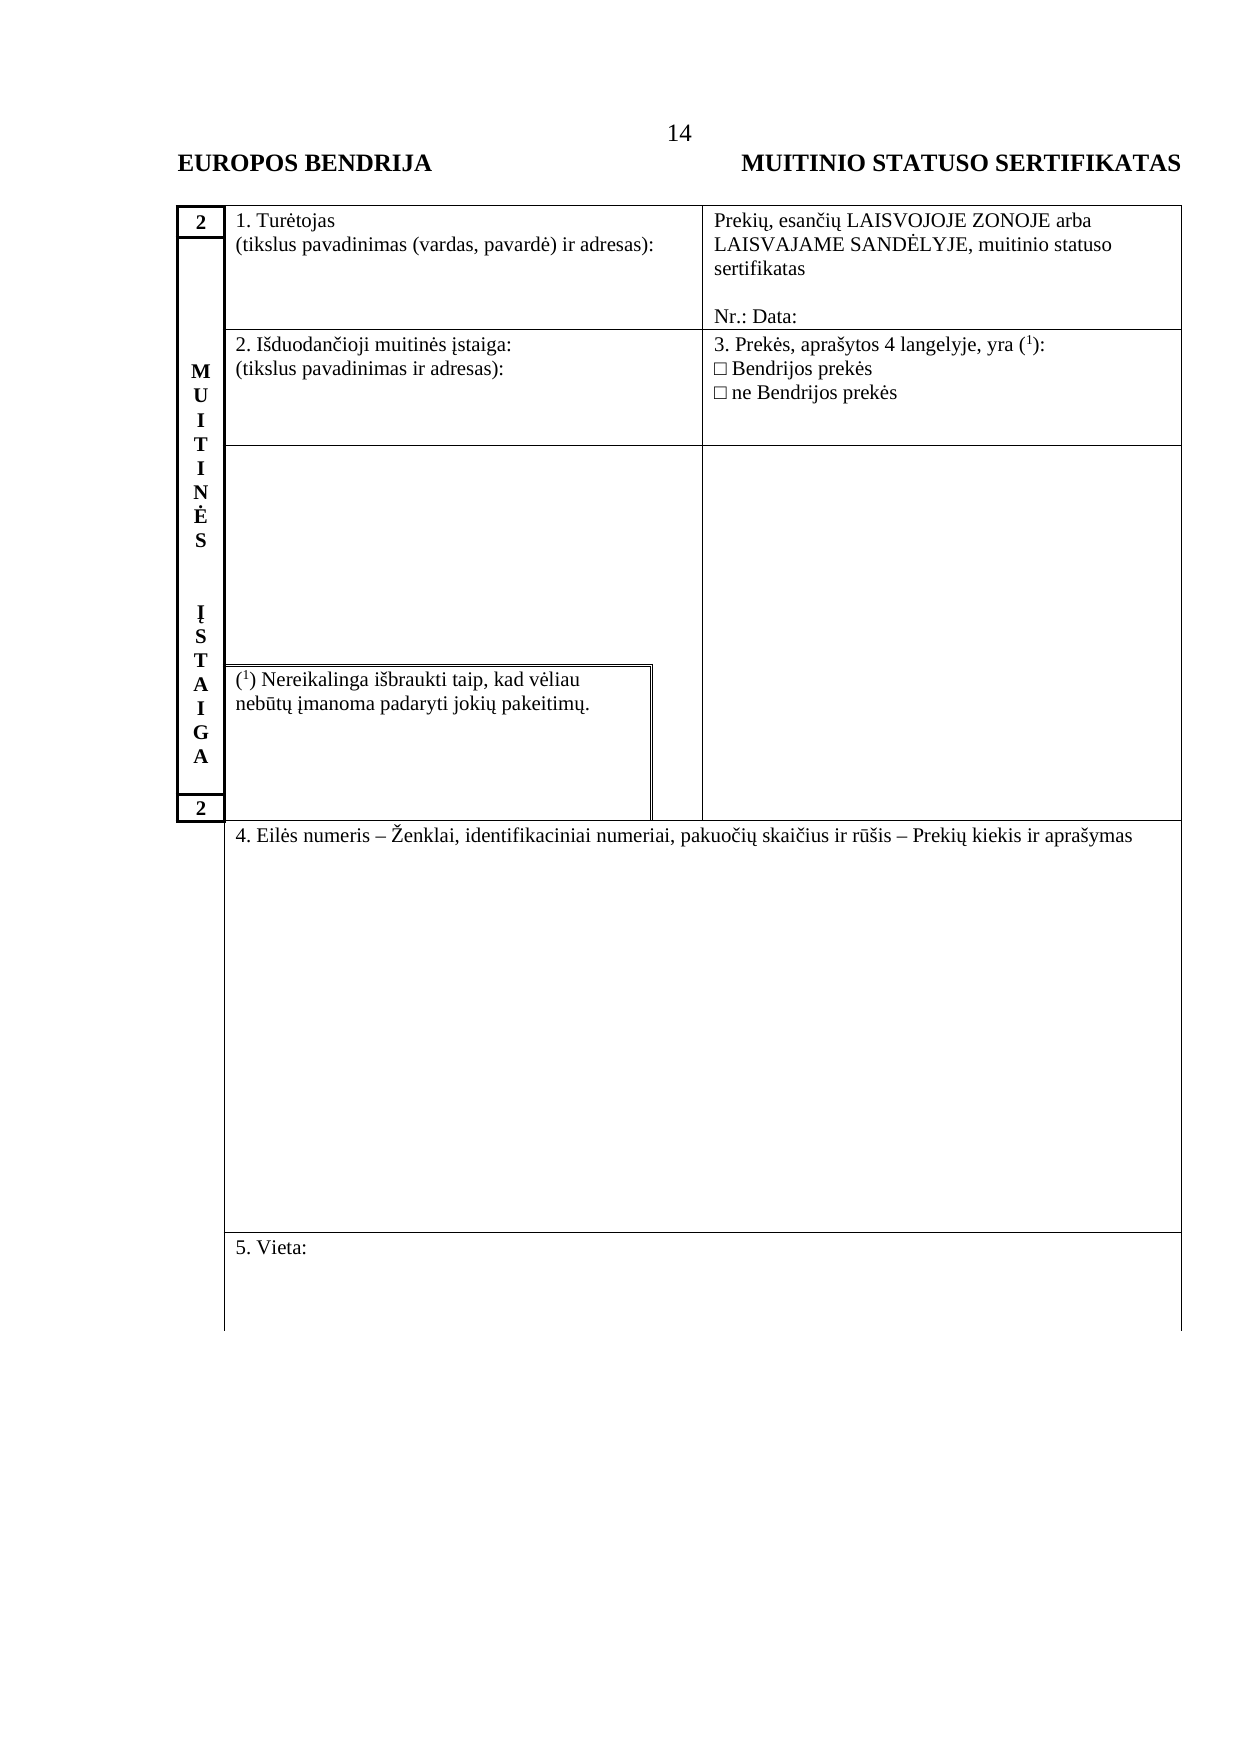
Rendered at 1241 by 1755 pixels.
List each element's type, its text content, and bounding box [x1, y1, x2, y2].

table_cell 4. Eilės numeris – Ženklai, identifikaciniai numeriai, pakuočių skaičius ir rūšis – Prekių kiekis ir aprašymas [225, 821, 1181, 1232]
table_cell [226, 446, 702, 590]
table_header Prekių, esančių LAISVOJOJE ZONOJE arba LAISVAJAME SANDĖLYJE, muitinio statuso sertifikatas Nr.: Data: [703, 206, 1181, 328]
table_cell (1) Nereikalinga išbraukti taip, kad vėliau nebūtų įmanoma padaryti jokių pakeitimų. [226, 667, 650, 820]
table_cell [177, 823, 224, 1331]
table_cell 3. Prekės, aprašytos 4 langelyje, yra (1): □ Bendrijos prekės □ ne Bendrijos prekės [703, 330, 1181, 445]
table_cell [652, 590, 702, 664]
table_cell 2. Išduodančioji muitinės įstaiga: (tikslus pavadinimas ir adresas): [226, 330, 702, 445]
table_cell [703, 446, 1181, 820]
table_cell 2 [179, 796, 223, 820]
table_cell [653, 664, 702, 820]
table_cell [226, 590, 652, 664]
text EUROPOS BENDRIJA MUITINIO STATUSO SERTIFIKATAS [177, 148, 1181, 176]
table_cell 5. Vieta: [225, 1233, 1181, 1331]
table_header 1. Turėtojas (tikslus pavadinimas (vardas, pavardė) ir adresas): [226, 206, 702, 328]
table_cell M U I T I N Ė S Į S T A I G A [179, 239, 223, 792]
table_header 2 [179, 208, 223, 236]
